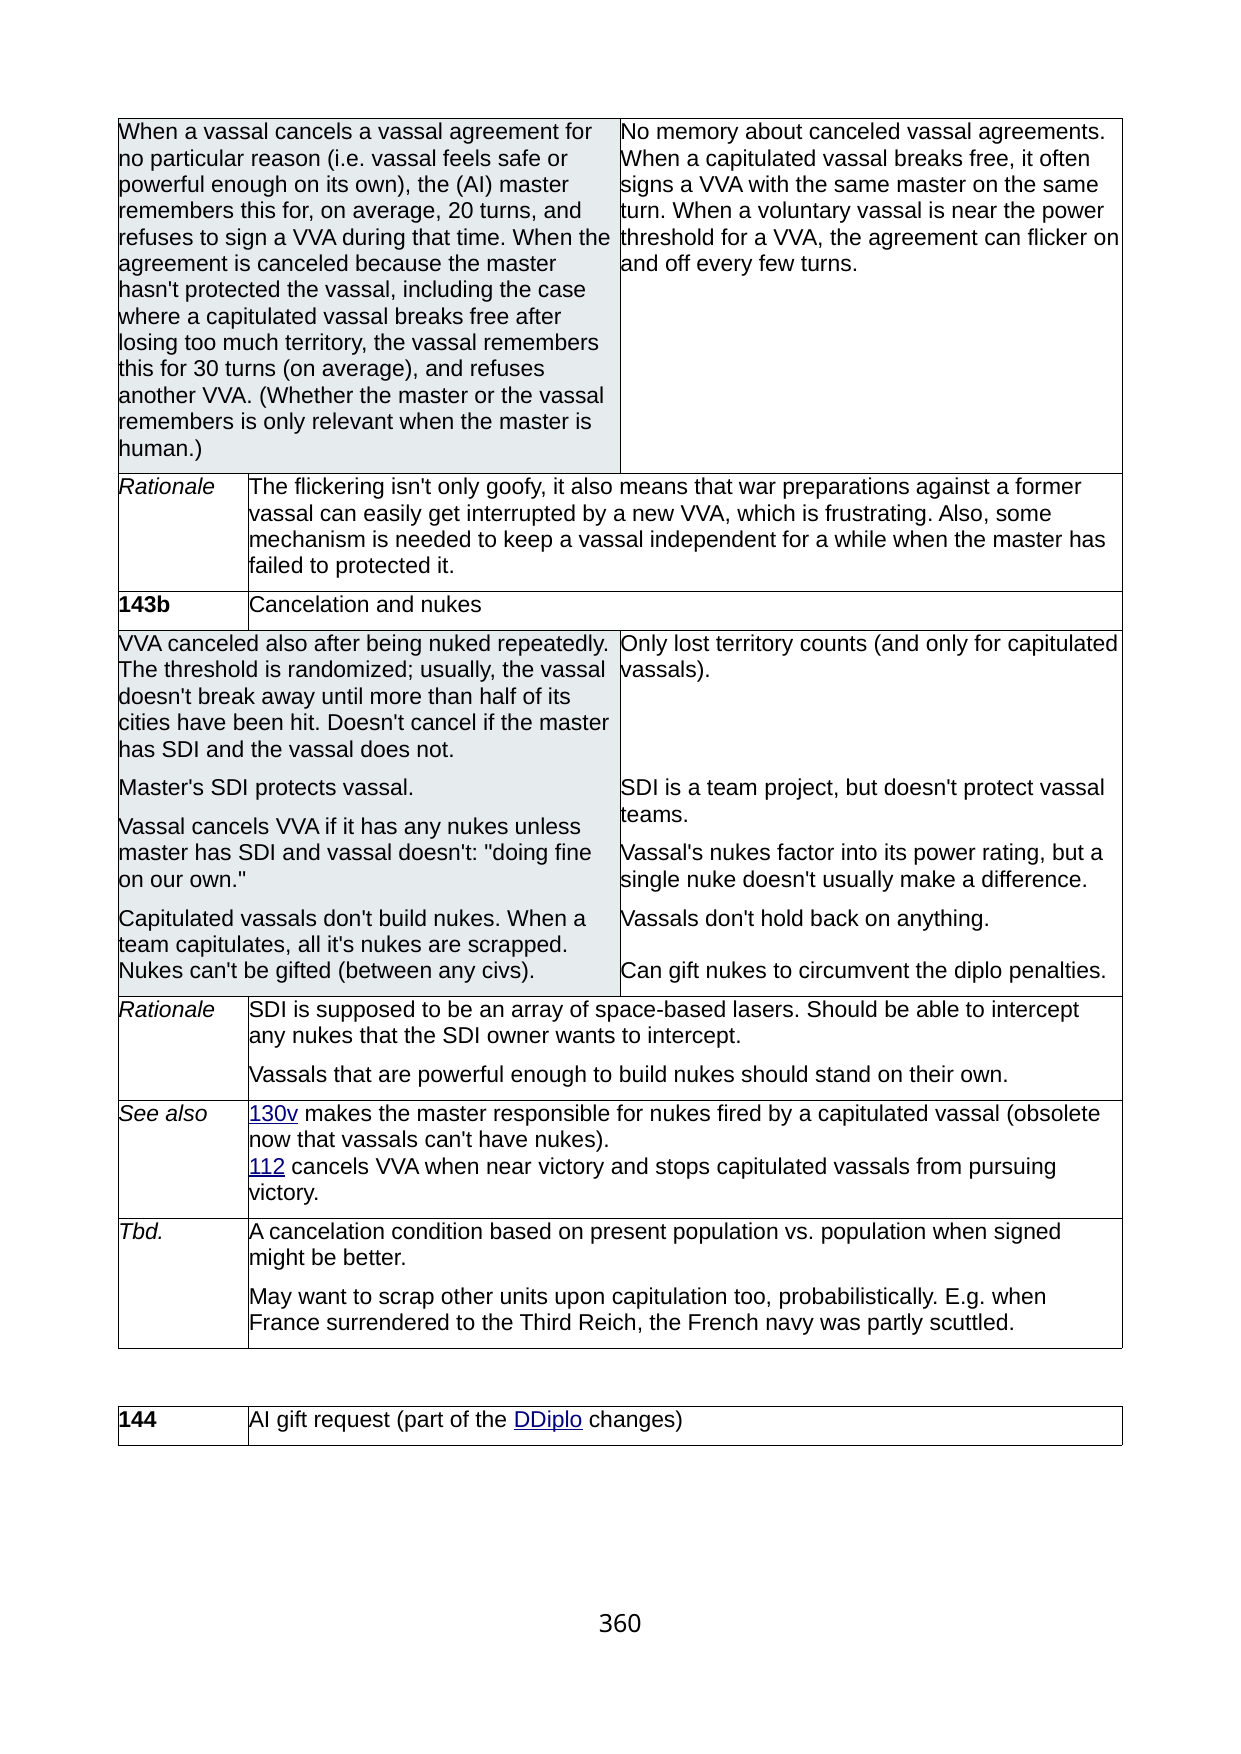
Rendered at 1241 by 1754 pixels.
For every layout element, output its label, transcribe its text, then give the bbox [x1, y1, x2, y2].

table_cell Rationale [119, 997, 248, 1100]
table_header AI gift request (part of the DDiplo changes) [249, 1407, 1122, 1444]
table_cell A cancelation condition based on present population vs. population when signed might be better. May want to scrap other units upon capitulation too, probabilistically. E.g. when France surrendered to the Third Reich, the French navy was partly scuttled. [249, 1219, 1122, 1348]
table_cell Rationale [119, 474, 248, 591]
table_cell When a vassal cancels a vassal agreement for no particular reason (i.e. vassal feels safe or powerful enough on its own), the (AI) master remembers this for, on average, 20 turns, and refuses to sign a VVA during that time. When the agreement is canceled because the master hasn't protected the vassal, including the case where a capitulated vassal breaks free after losing too much territory, the vassal remembers this for 30 turns (on average), and refuses another VVA. (Whether the master or the vassal remembers is only relevant when the master is human.) [119, 119, 620, 473]
table_cell 143b [119, 592, 248, 630]
table_cell SDI is supposed to be an array of space-based lasers. Should be able to intercept any nukes that the SDI owner wants to intercept. Vassals that are powerful enough to build nukes should stand on their own. [249, 997, 1122, 1100]
table_cell Cancelation and nukes [249, 592, 1122, 630]
table_cell No memory about canceled vassal agreements. When a capitulated vassal breaks free, it often signs a VVA with the same master on the same turn. When a voluntary vassal is near the power threshold for a VVA, the agreement can flicker on and off every few turns. [621, 119, 1122, 473]
table_cell 130v makes the master responsible for nukes fired by a capitulated vassal (obsolete now that vassals can't have nukes). 112 cancels VVA when near victory and stops capitulated vassals from pursuing victory. [249, 1101, 1122, 1218]
table_cell The flickering isn't only goofy, it also means that war preparations against a former vassal can easily get interrupted by a new VVA, which is frustrating. Also, some mechanism is needed to keep a vassal independent for a while when the master has failed to protected it. [249, 474, 1122, 591]
table_cell Only lost territory counts (and only for capitulated vassals). SDI is a team project, but doesn't protect vassal teams. Vassal's nukes factor into its power rating, but a single nuke doesn't usually make a difference. Vassals don't hold back on anything. Can gift nukes to circumvent the diplo penalties. [621, 631, 1122, 996]
table_cell Tbd. [119, 1219, 248, 1348]
table_header 144 [119, 1407, 248, 1444]
table_cell See also [119, 1101, 248, 1218]
table_cell VVA canceled also after being nuked repeatedly. The threshold is randomized; usually, the vassal doesn't break away until more than half of its cities have been hit. Doesn't cancel if the master has SDI and the vassal does not. Master's SDI protects vassal. Vassal cancels VVA if it has any nukes unless master has SDI and vassal doesn't: "doing fine on our own." Capitulated vassals don't build nukes. When a team capitulates, all it's nukes are scrapped. Nukes can't be gifted (between any civs). [119, 631, 620, 996]
